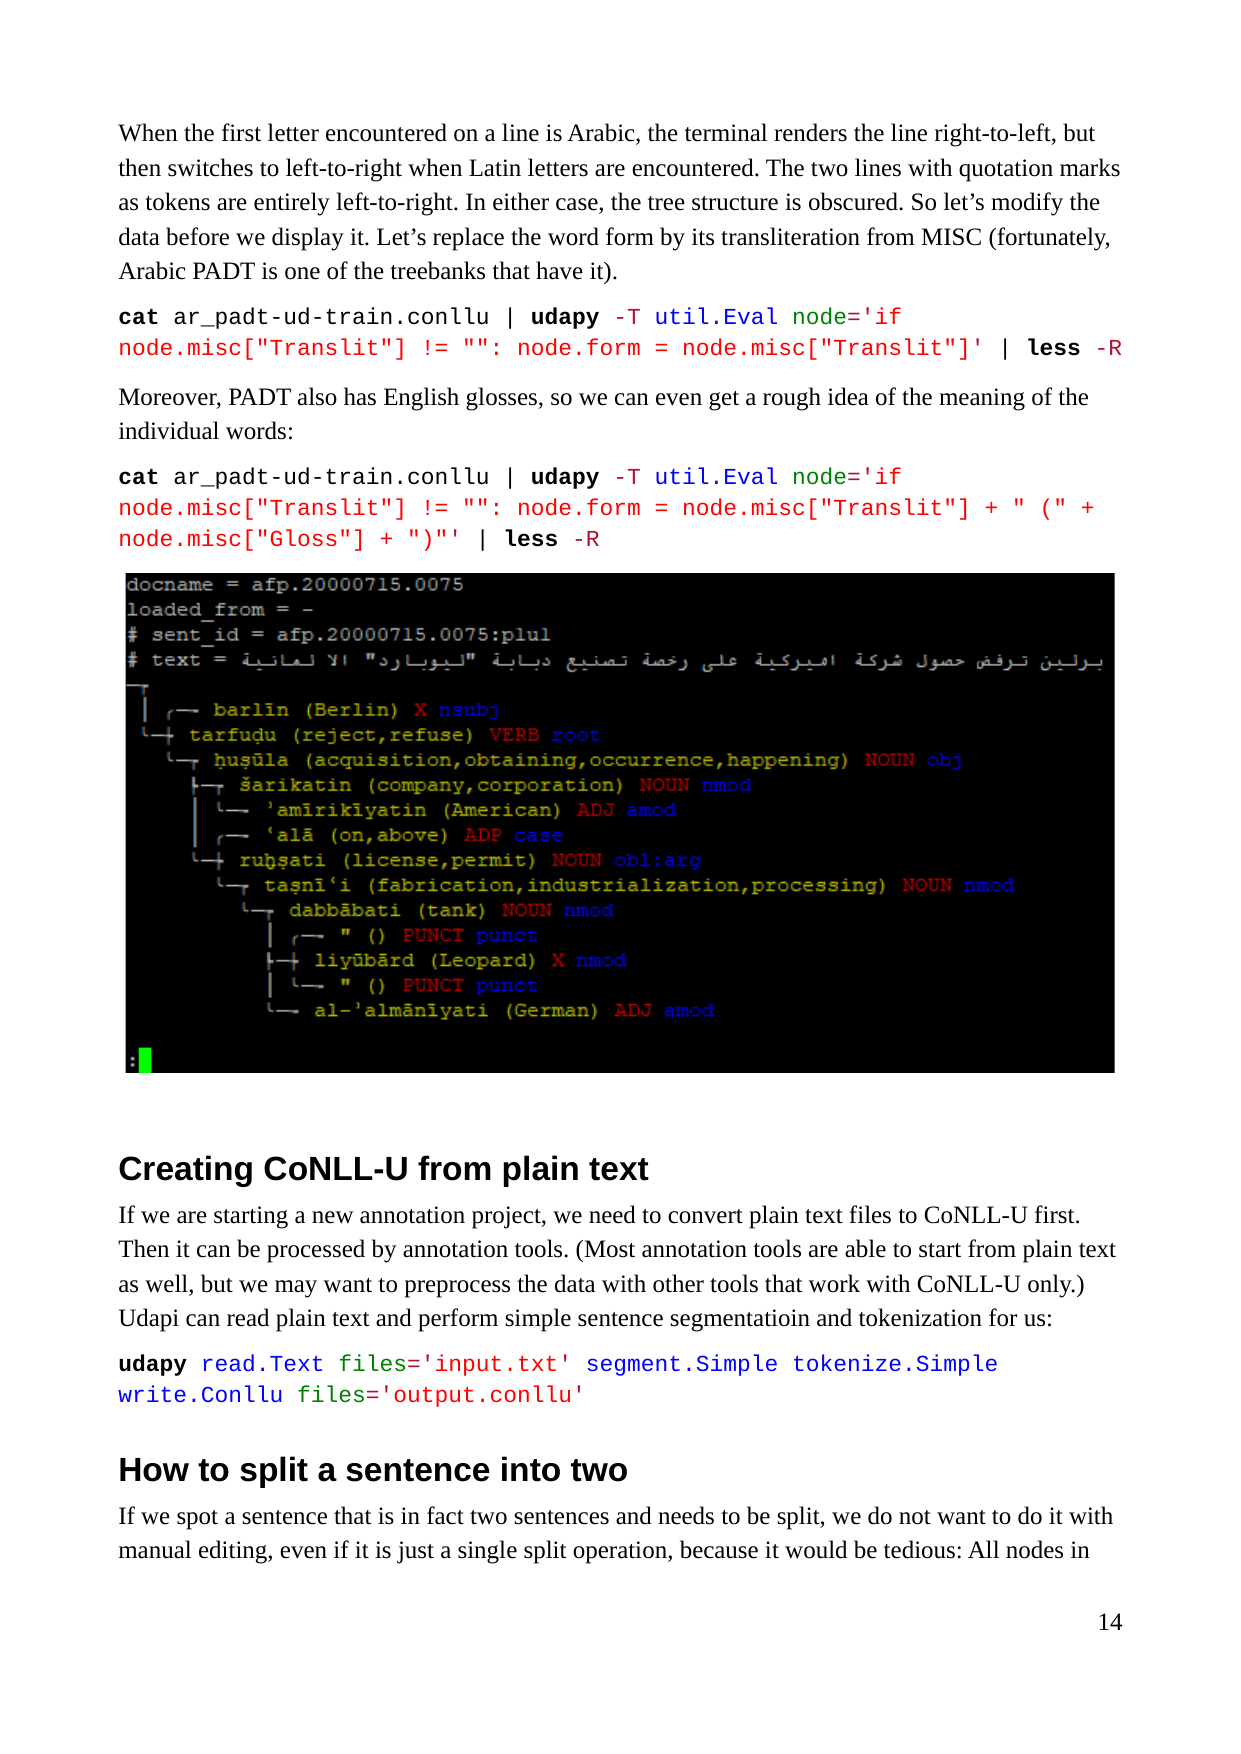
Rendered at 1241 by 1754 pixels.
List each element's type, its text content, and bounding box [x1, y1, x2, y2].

text If we are starting a new annotation project, we need to convert plain text files to CoNLL-U first. Then it can be processed by annotation tools. (Most annotation tools are able to start from plain text as well, but we may want to preprocess the data with other tools that work with CoNLL-U only.) Udapi can read plain text and perform simple sentence segmentatioin and tokenization for us: [118, 1200, 1122, 1332]
subtitle Creating CoNLL-U from plain text [118, 1149, 1122, 1187]
subtitle How to split a sentence into two [118, 1450, 1122, 1488]
text udapy read.Text files='input.txt' segment.Simple tokenize.Simple write.Conllu files='output.conllu' [118, 1352, 1122, 1409]
picture [125, 573, 1115, 1073]
text Moreover, PADT also has English glosses, so we can even get a rough idea of the meaning of the individual words: [118, 382, 1122, 445]
text cat ar_padt-ud-train.conllu | udapy -T util.Eval node='if node.misc["Translit"] != "": node.form = node.misc["Translit"]' | less -R [118, 305, 1122, 362]
text If we spot a sentence that is in fact two sentences and needs to be split, we do not want to do it with manual editing, even if it is just a single split operation, because it would be tedious: All nodes in [118, 1501, 1122, 1564]
text When the first letter encountered on a line is Arabic, the terminal renders the line right-to-left, but then switches to left-to-right when Latin letters are encountered. The two lines with quotation marks as tokens are entirely left-to-right. In either case, the tree structure is obscured. So let’s modify the data before we display it. Let’s replace the word form by its transliteration from MISC (fortunately, Arabic PADT is one of the treebanks that have it). [118, 118, 1122, 285]
text cat ar_padt-ud-train.conllu | udapy -T util.Eval node='if node.misc["Translit"] != "": node.form = node.misc["Translit"] + " (" + node.misc["Gloss"] + ")"' | less -R [118, 465, 1122, 553]
